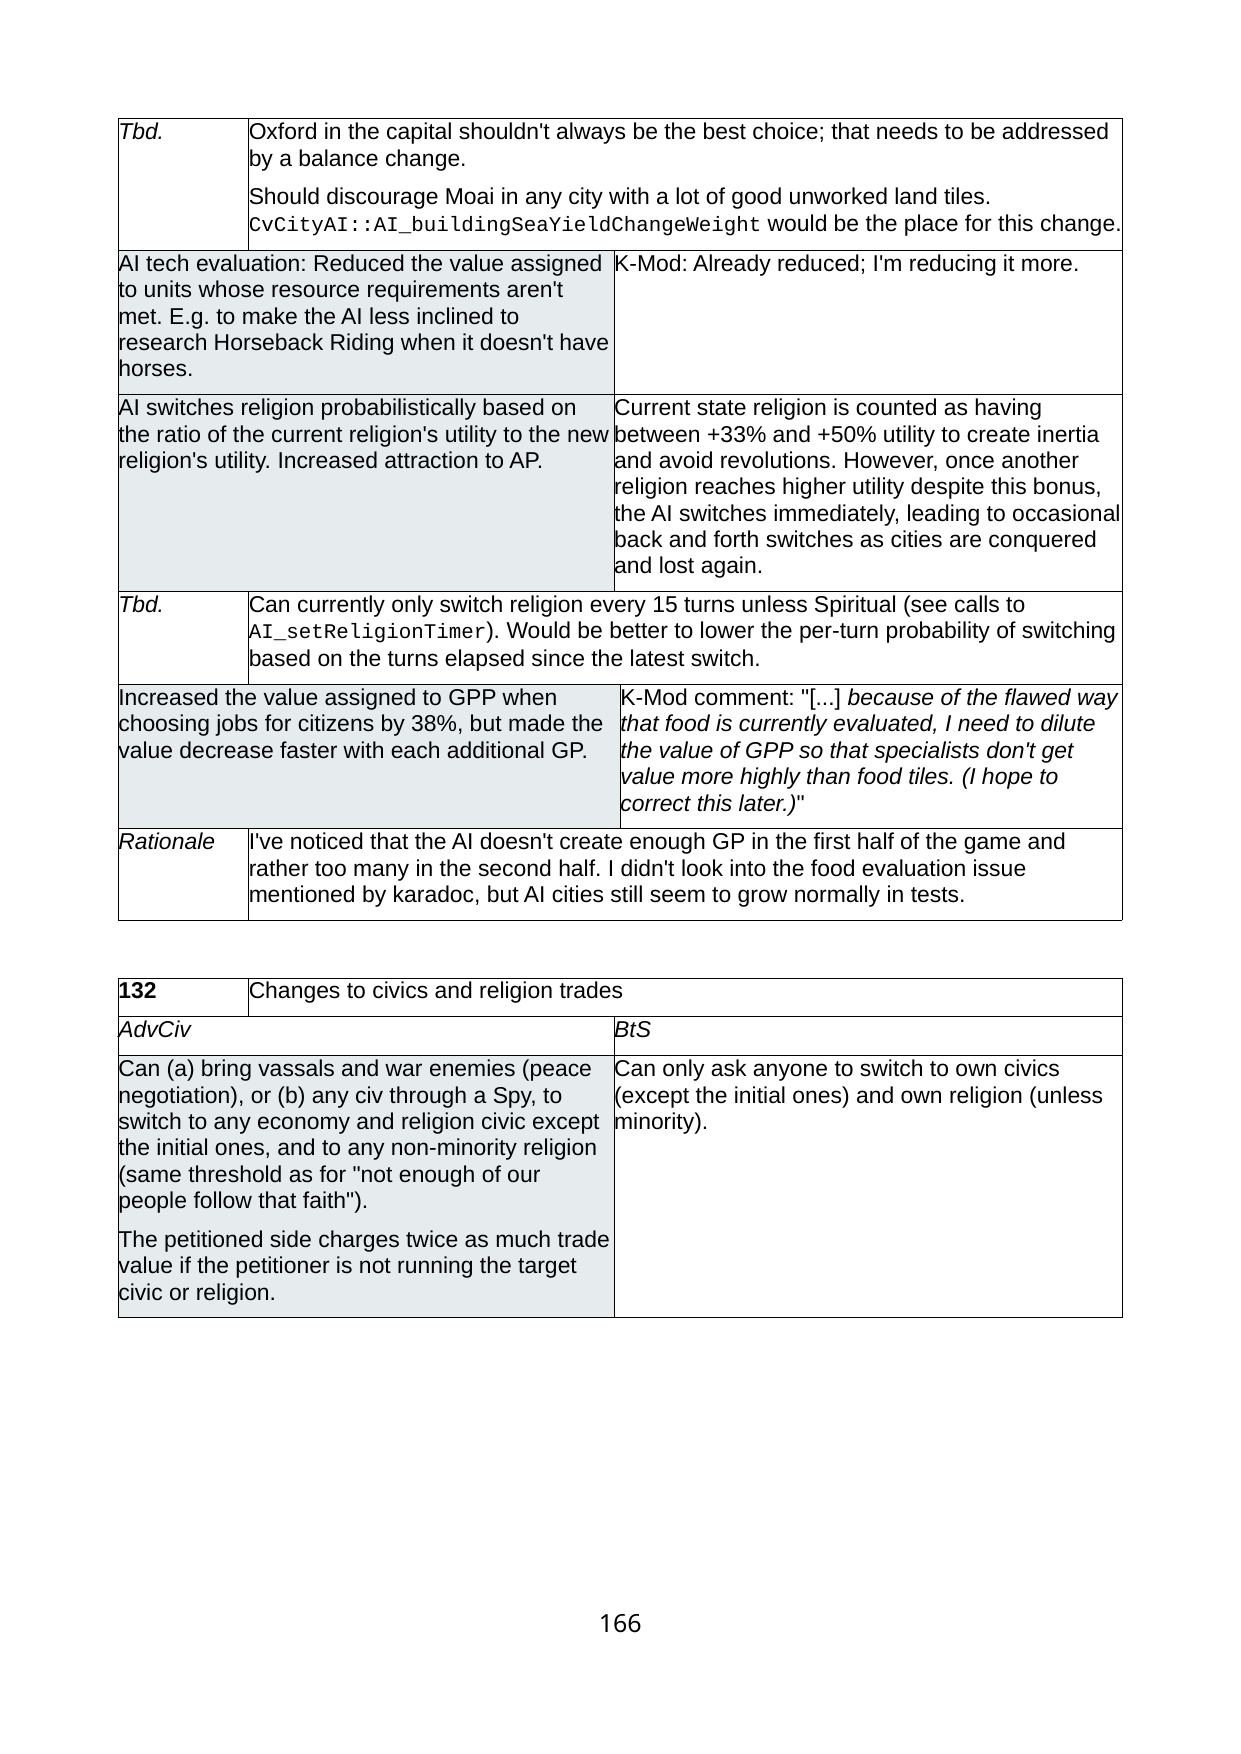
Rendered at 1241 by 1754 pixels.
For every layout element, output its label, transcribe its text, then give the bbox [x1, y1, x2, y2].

table_cell AI switches religion probabilistically based on the ratio of the current religion's utility to the new religion's utility. Increased attraction to AP. [119, 395, 614, 591]
table_cell BtS [615, 1017, 1122, 1055]
table_cell Tbd. [119, 592, 248, 684]
table_header Changes to civics and religion trades [249, 979, 1122, 1016]
table_header 132 [119, 979, 248, 1016]
table_cell AdvCiv [119, 1017, 614, 1055]
table_cell Can only ask anyone to switch to own civics (except the initial ones) and own religion (unless minority). [615, 1056, 1122, 1317]
table_cell Current state religion is counted as having between +33% and +50% utility to create inertia and avoid revolutions. However, once another religion reaches higher utility despite this bonus, the AI switches immediately, leading to occasional back and forth switches as cities are conquered and lost again. [615, 395, 1122, 591]
table_cell I've noticed that the AI doesn't create enough GP in the first half of the game and rather too many in the second half. I didn't look into the food evaluation issue mentioned by karadoc, but AI cities still seem to grow normally in tests. [249, 829, 1122, 920]
table_cell K-Mod: Already reduced; I'm reducing it more. [615, 251, 1122, 394]
table_cell Can currently only switch religion every 15 turns unless Spiritual (see calls to AI_setReligionTimer). Would be better to lower the per-turn probability of switching based on the turns elapsed since the latest switch. [249, 592, 1122, 684]
table_cell Rationale [119, 829, 248, 920]
table_cell AI tech evaluation: Reduced the value assigned to units whose resource requirements aren't met. E.g. to make the AI less inclined to research Horseback Riding when it doesn't have horses. [119, 251, 614, 394]
table_cell Tbd. [119, 119, 248, 250]
table_cell Oxford in the capital shouldn't always be the best choice; that needs to be addressed by a balance change. Should discourage Moai in any city with a lot of good unworked land tiles. CvCityAI::AI_buildingSeaYieldChangeWeight would be the place for this change. [249, 119, 1122, 250]
table_cell Can (a) bring vassals and war enemies (peace negotiation), or (b) any civ through a Spy, to switch to any economy and religion civic except the initial ones, and to any non-minority religion (same threshold as for "not enough of our people follow that faith"). The petitioned side charges twice as much trade value if the petitioner is not running the target civic or religion. [119, 1056, 614, 1317]
table_cell Increased the value assigned to GPP when choosing jobs for citizens by 38%, but made the value decrease faster with each additional GP. [119, 685, 620, 828]
table_cell K-Mod comment: "[...] because of the flawed way that food is currently evaluated, I need to dilute the value of GPP so that specialists don't get value more highly than food tiles. (I hope to correct this later.)" [621, 685, 1122, 828]
